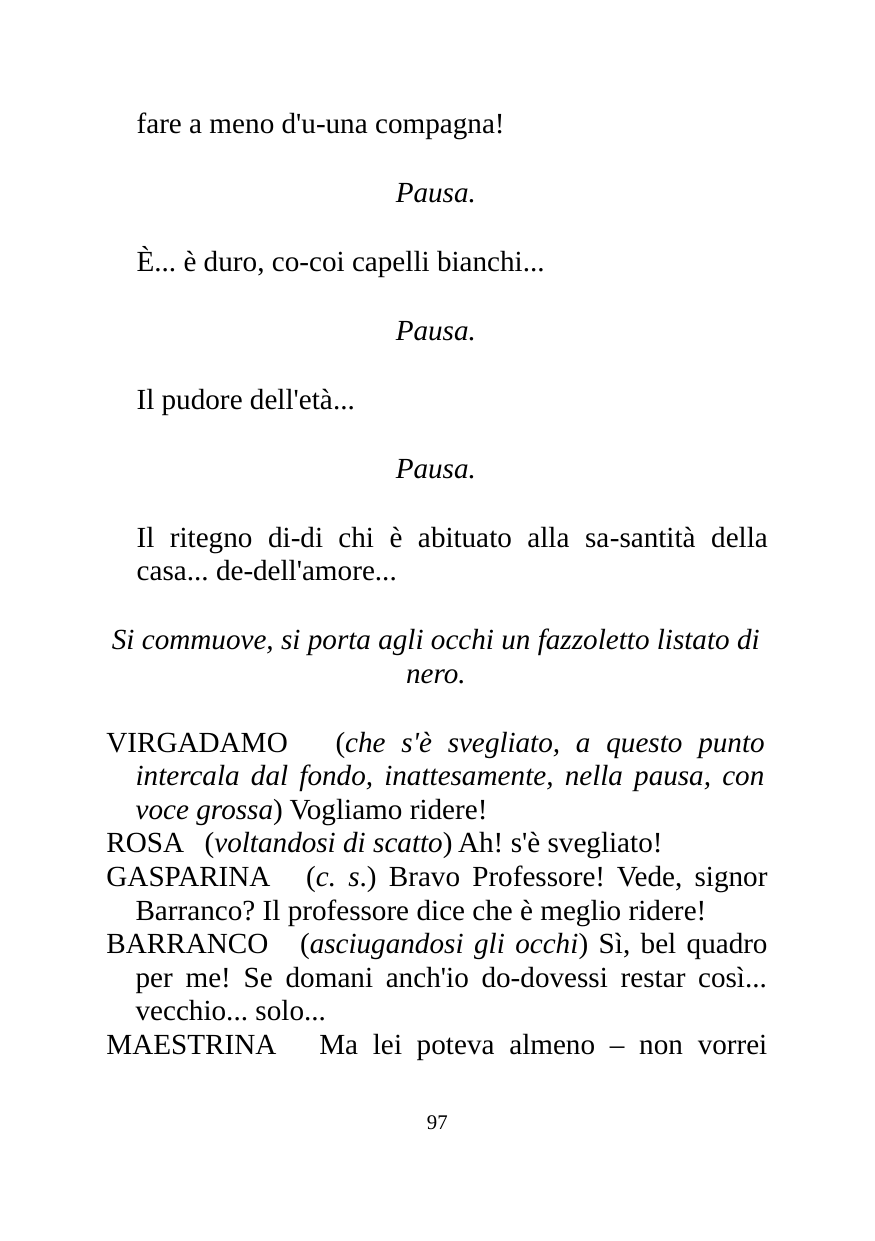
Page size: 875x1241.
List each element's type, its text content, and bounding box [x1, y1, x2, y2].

text BARRANCO (asciugandosi gli occhi) Sì, bel quadro per me! Se domani anch'io do-dovessi restar così... vecchio... solo... [106, 926, 768, 1027]
text VIRGADAMO (che s'è svegliato, a questo punto intercala dal fondo, inattesamente, nella pausa, con voce grossa) Vogliamo ridere! [106, 725, 768, 826]
text fare a meno d'u-una compagna! [136, 106, 768, 140]
text Pausa. [106, 313, 768, 347]
text Pausa. [106, 175, 768, 209]
text Il ritegno di-di chi è abituato alla sa-santità della casa... de-dell'amore... [136, 520, 768, 587]
text Il pudore dell'età... [136, 382, 768, 416]
text È... è duro, co-coi capelli bianchi... [136, 244, 768, 278]
text ROSA (voltandosi di scatto) Ah! s'è svegliato! [106, 826, 768, 859]
text GASPARINA (c. s.) Bravo Professore! Vede, signor Barranco? Il professore dice che è meglio ridere! [106, 859, 768, 926]
text MAESTRINA Ma lei poteva almeno – non vorrei [106, 1027, 768, 1060]
text Pausa. [106, 451, 768, 484]
text Si commuove, si porta agli occhi un fazzoletto listato di nero. [106, 622, 768, 689]
